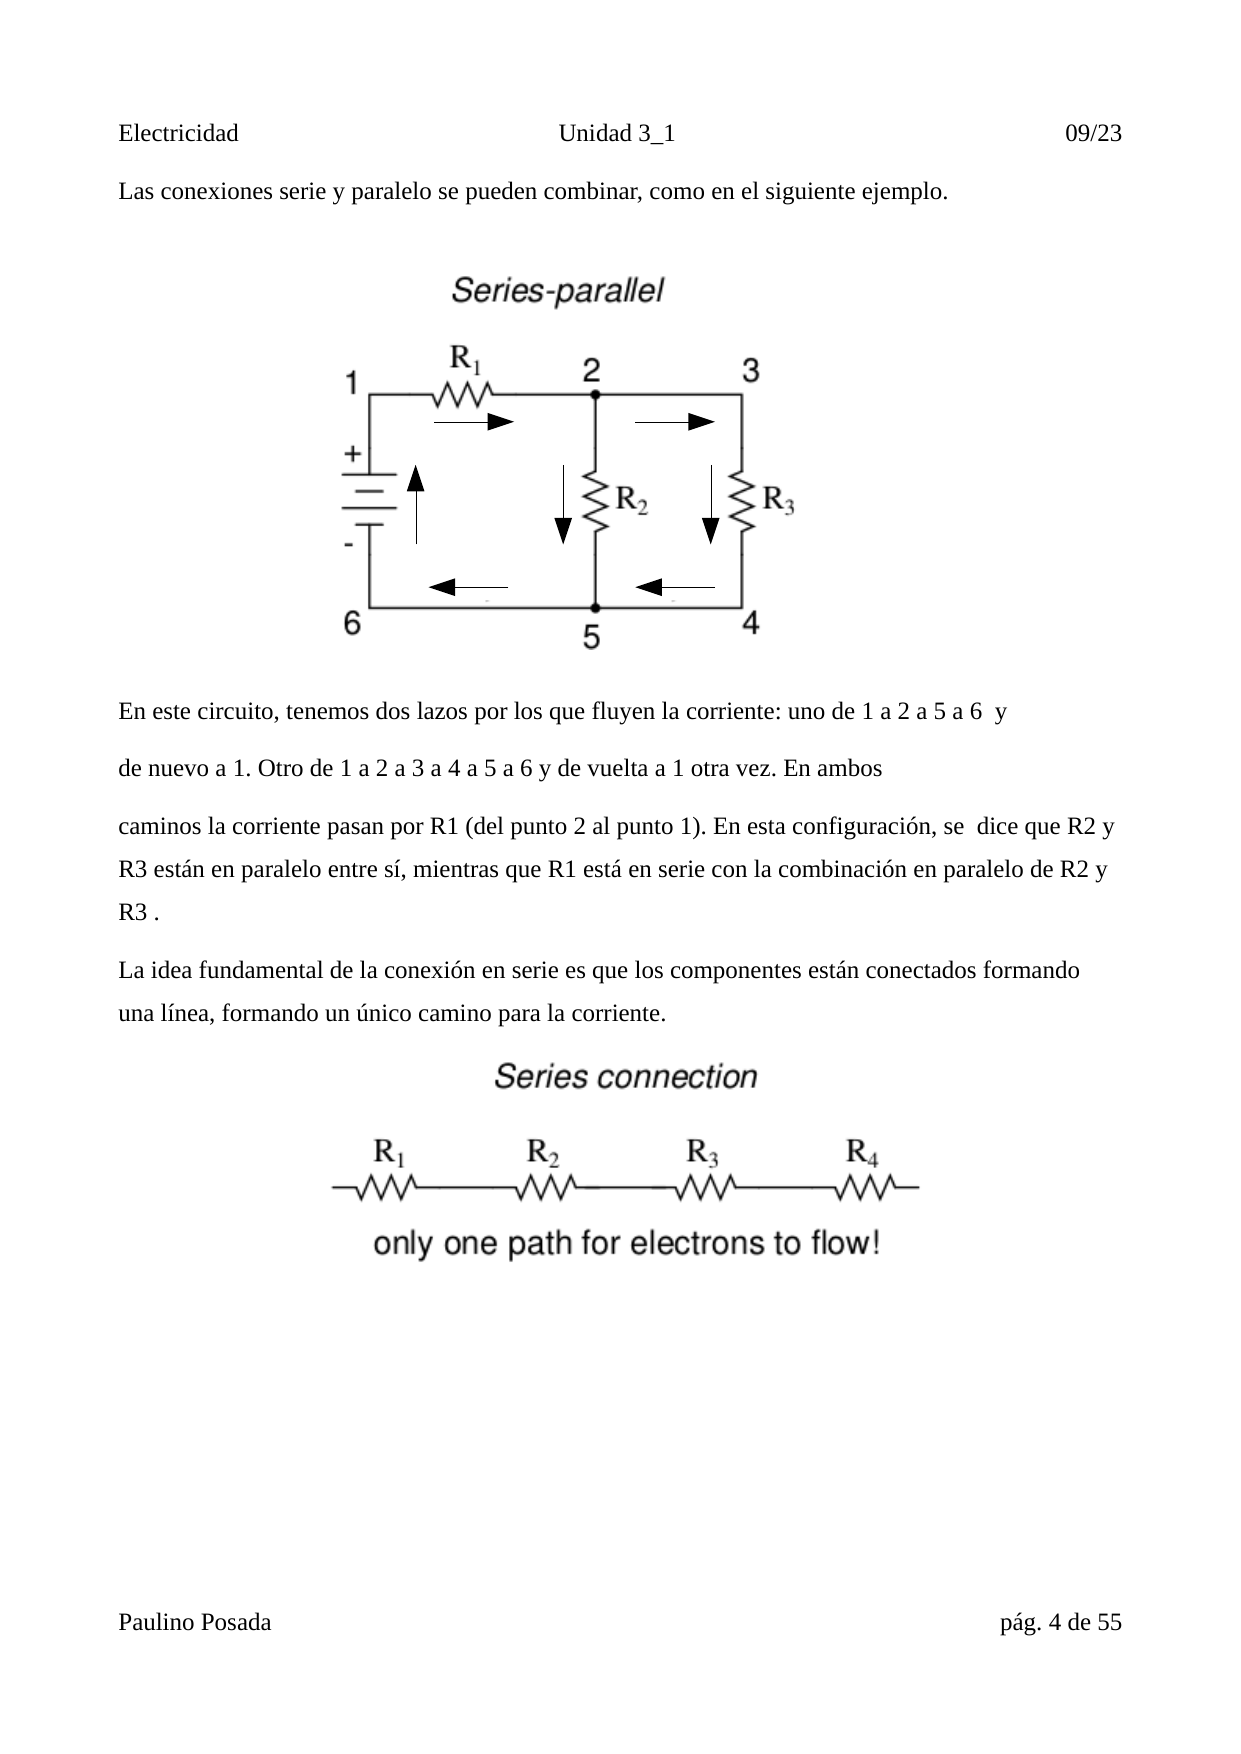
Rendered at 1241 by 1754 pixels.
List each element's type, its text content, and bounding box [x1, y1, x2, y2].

text En este circuito, tenemos dos lazos por los que fluyen la corriente: uno de 1 a 2 a 5 a 6 y [118, 696, 1122, 724]
text Las conexiones serie y paralelo se pueden combinar, como en el siguiente ejemplo. [118, 176, 1122, 205]
picture [295, 261, 808, 650]
picture [311, 1056, 929, 1284]
text de nuevo a 1. Otro de 1 a 2 a 3 a 4 a 5 a 6 y de vuelta a 1 otra vez. En ambos [118, 753, 1122, 782]
text La idea fundamental de la conexión en serie es que los componentes están conectados formando una línea, formando un único camino para la corriente. [118, 955, 1122, 1027]
text caminos la corriente pasan por R1 (del punto 2 al punto 1). En esta configuración, se dice que R2 y R3 están en paralelo entre sí, mientras que R1 está en serie con la combinación en paralelo de R2 y R3 . [118, 811, 1122, 926]
